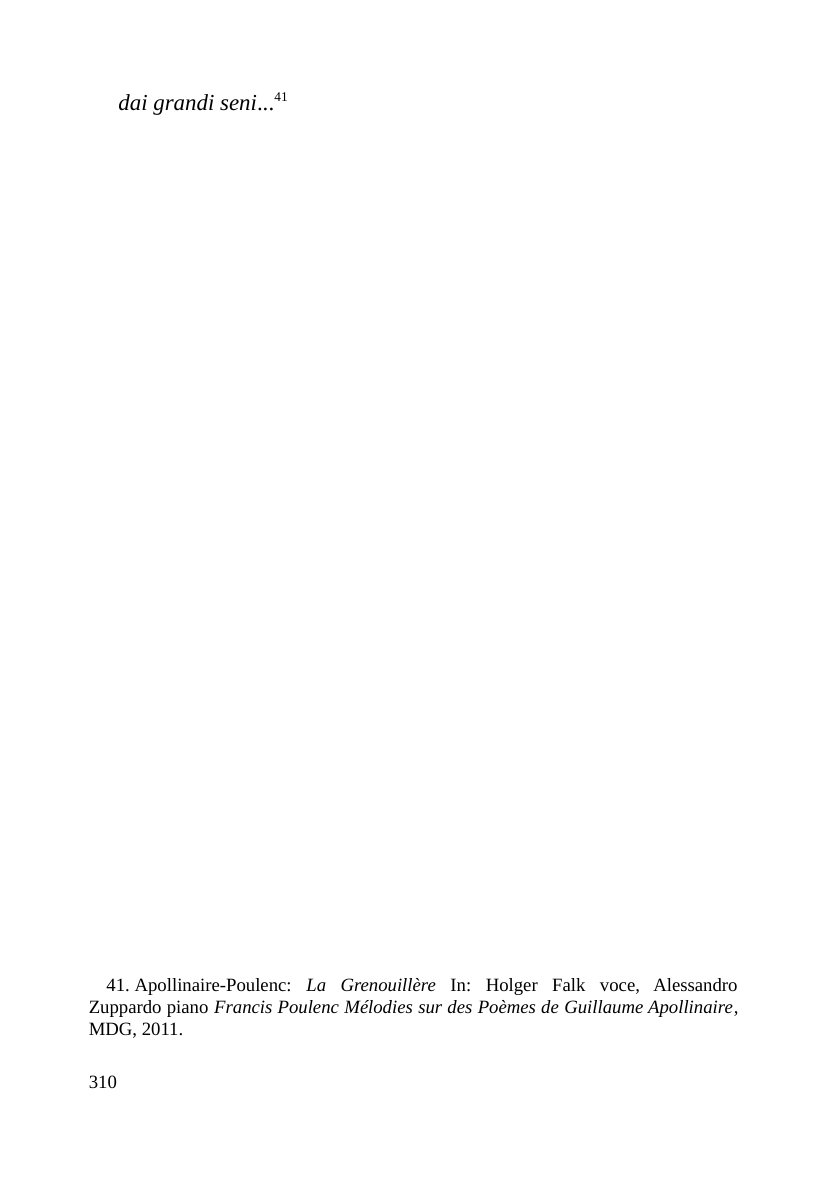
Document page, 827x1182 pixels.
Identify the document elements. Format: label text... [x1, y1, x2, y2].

text dai grandi seni... [88, 88, 738, 115]
text Apollinaire-Poulenc: La Grenouillère In: Holger Falk voce, Alessandro Zuppardo piano Francis Poulenc Mélodies sur des Poèmes de Guillaume Apollinaire, MDG, 2011. [88, 974, 738, 1039]
